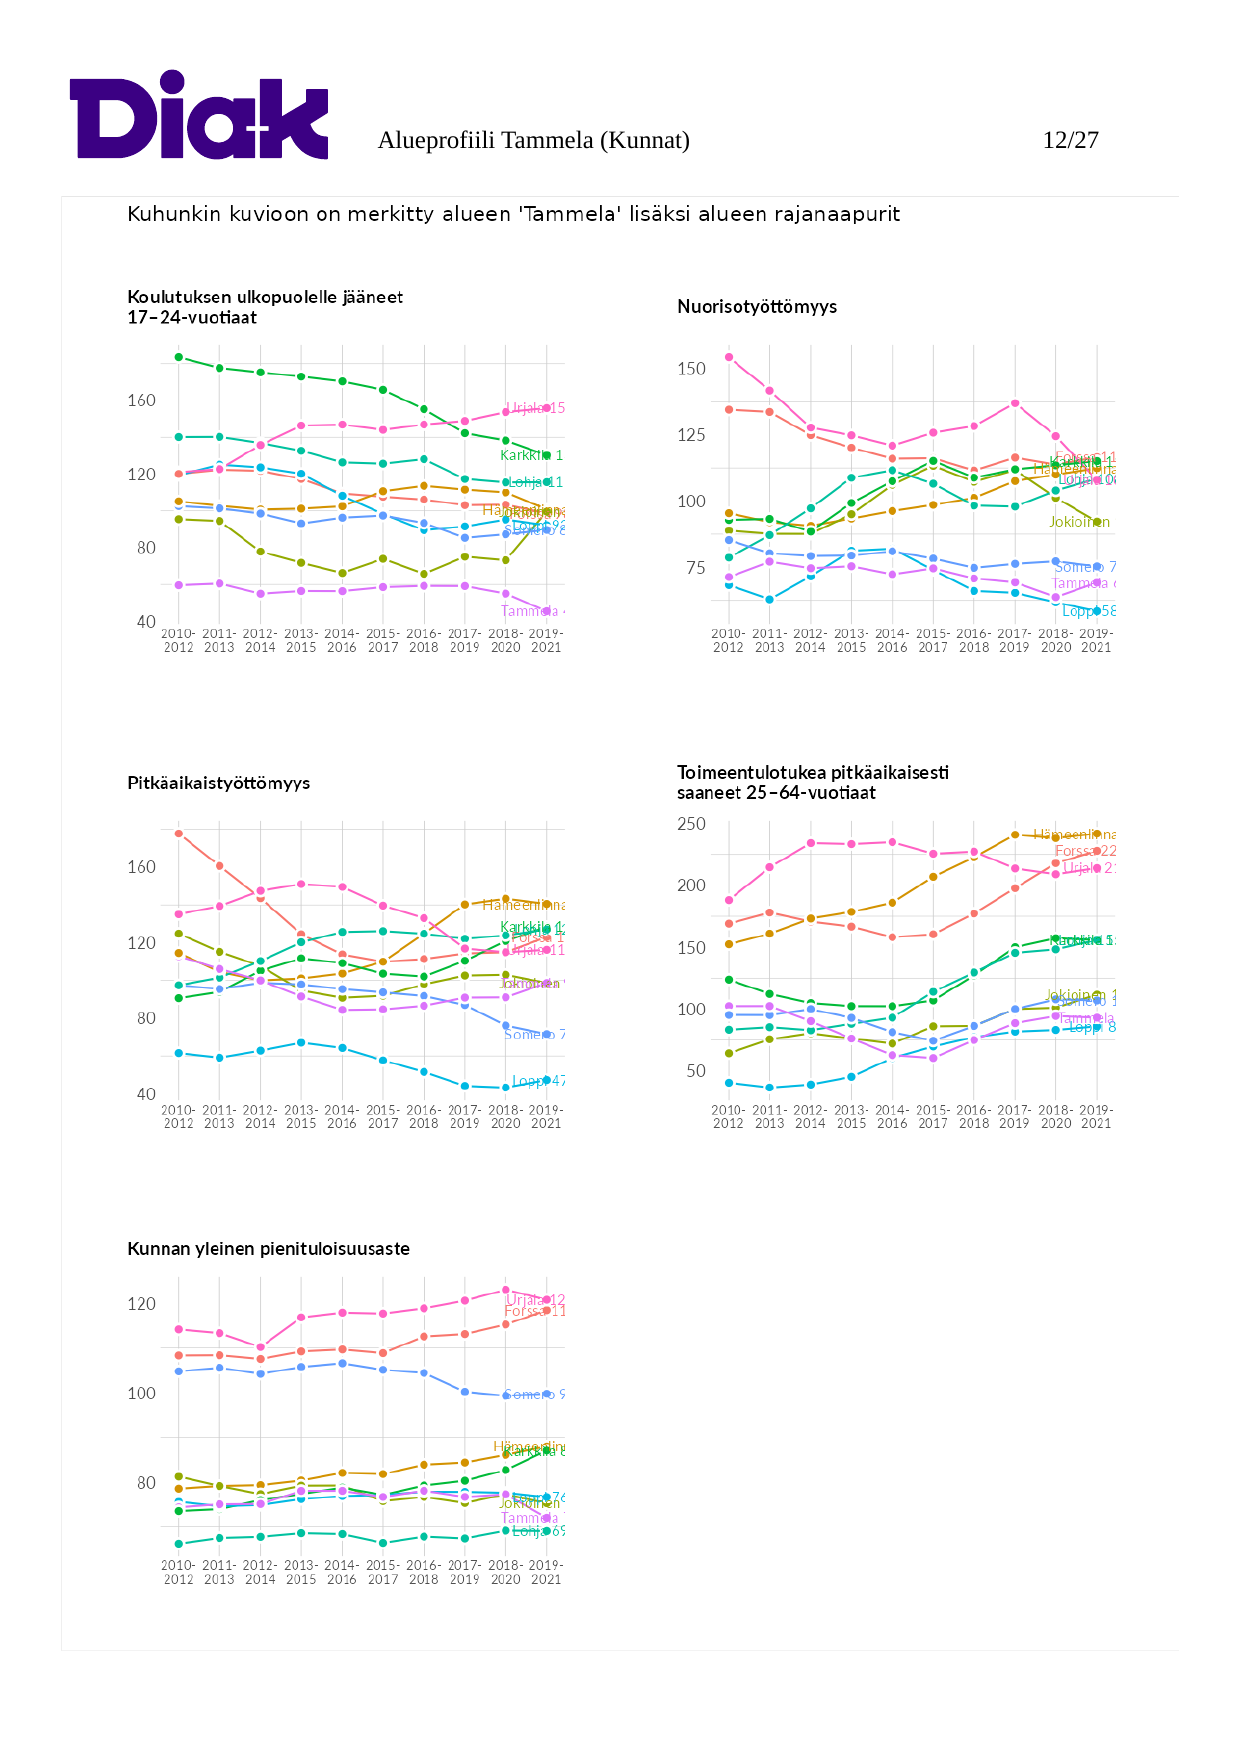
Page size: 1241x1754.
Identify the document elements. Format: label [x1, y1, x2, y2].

picture [61, 196, 1179, 1651]
